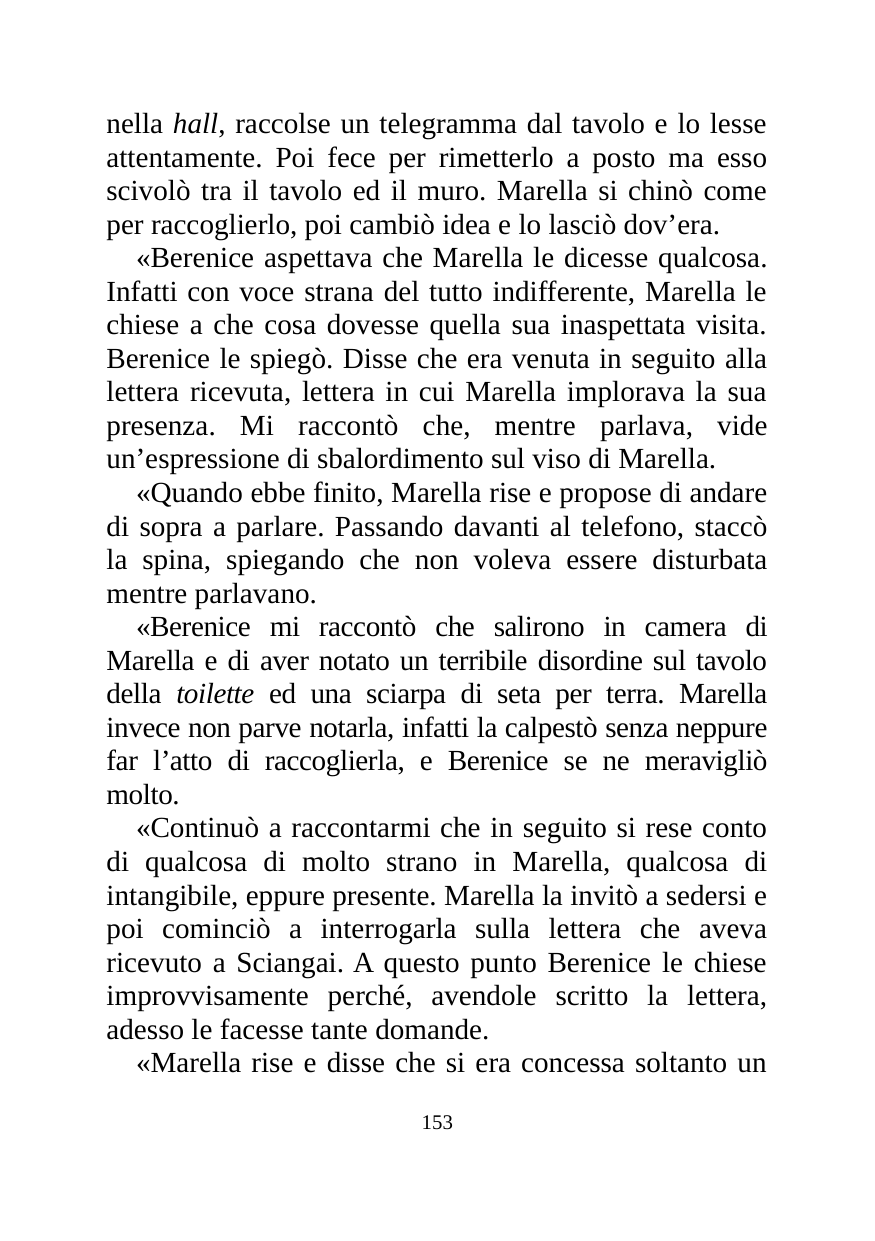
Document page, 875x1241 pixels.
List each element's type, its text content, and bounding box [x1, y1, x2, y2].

text «Quando ebbe finito, Marella rise e propose di andare di sopra a parlare. Passando davanti al telefono, staccò la spina, spiegando che non voleva essere disturbata mentre parlavano. [106, 475, 768, 609]
text «Continuò a raccontarmi che in seguito si rese conto di qualcosa di molto strano in Marella, qualcosa di intangibile, eppure presente. Marella la invitò a sedersi e poi cominciò a interrogarla sulla lettera che aveva ricevuto a Sciangai. A questo punto Berenice le chiese improvvisamente perché, avendole scritto la lettera, adesso le facesse tante domande. [106, 811, 768, 1045]
text «Marella rise e disse che si era concessa soltanto un [106, 1045, 768, 1079]
text nella hall, raccolse un telegramma dal tavolo e lo lesse attentamente. Poi fece per rimetterlo a posto ma esso scivolò tra il tavolo ed il muro. Marella si chinò come per raccoglierlo, poi cambiò idea e lo lasciò dov’era. [106, 106, 768, 240]
text «Berenice mi raccontò che salirono in camera di Marella e di aver notato un terribile disordine sul tavolo della toilette ed una sciarpa di seta per terra. Marella invece non parve notarla, infatti la calpestò senza neppure far l’atto di raccoglierla, e Berenice se ne meravigliò molto. [106, 609, 768, 811]
text «Berenice aspettava che Marella le dicesse qualcosa. Infatti con voce strana del tutto indifferente, Marella le chiese a che cosa dovesse quella sua inaspettata visita. Berenice le spiegò. Disse che era venuta in seguito alla lettera ricevuta, lettera in cui Marella implorava la sua presenza. Mi raccontò che, mentre parlava, vide un’espressione di sbalordimento sul viso di Marella. [106, 240, 768, 475]
